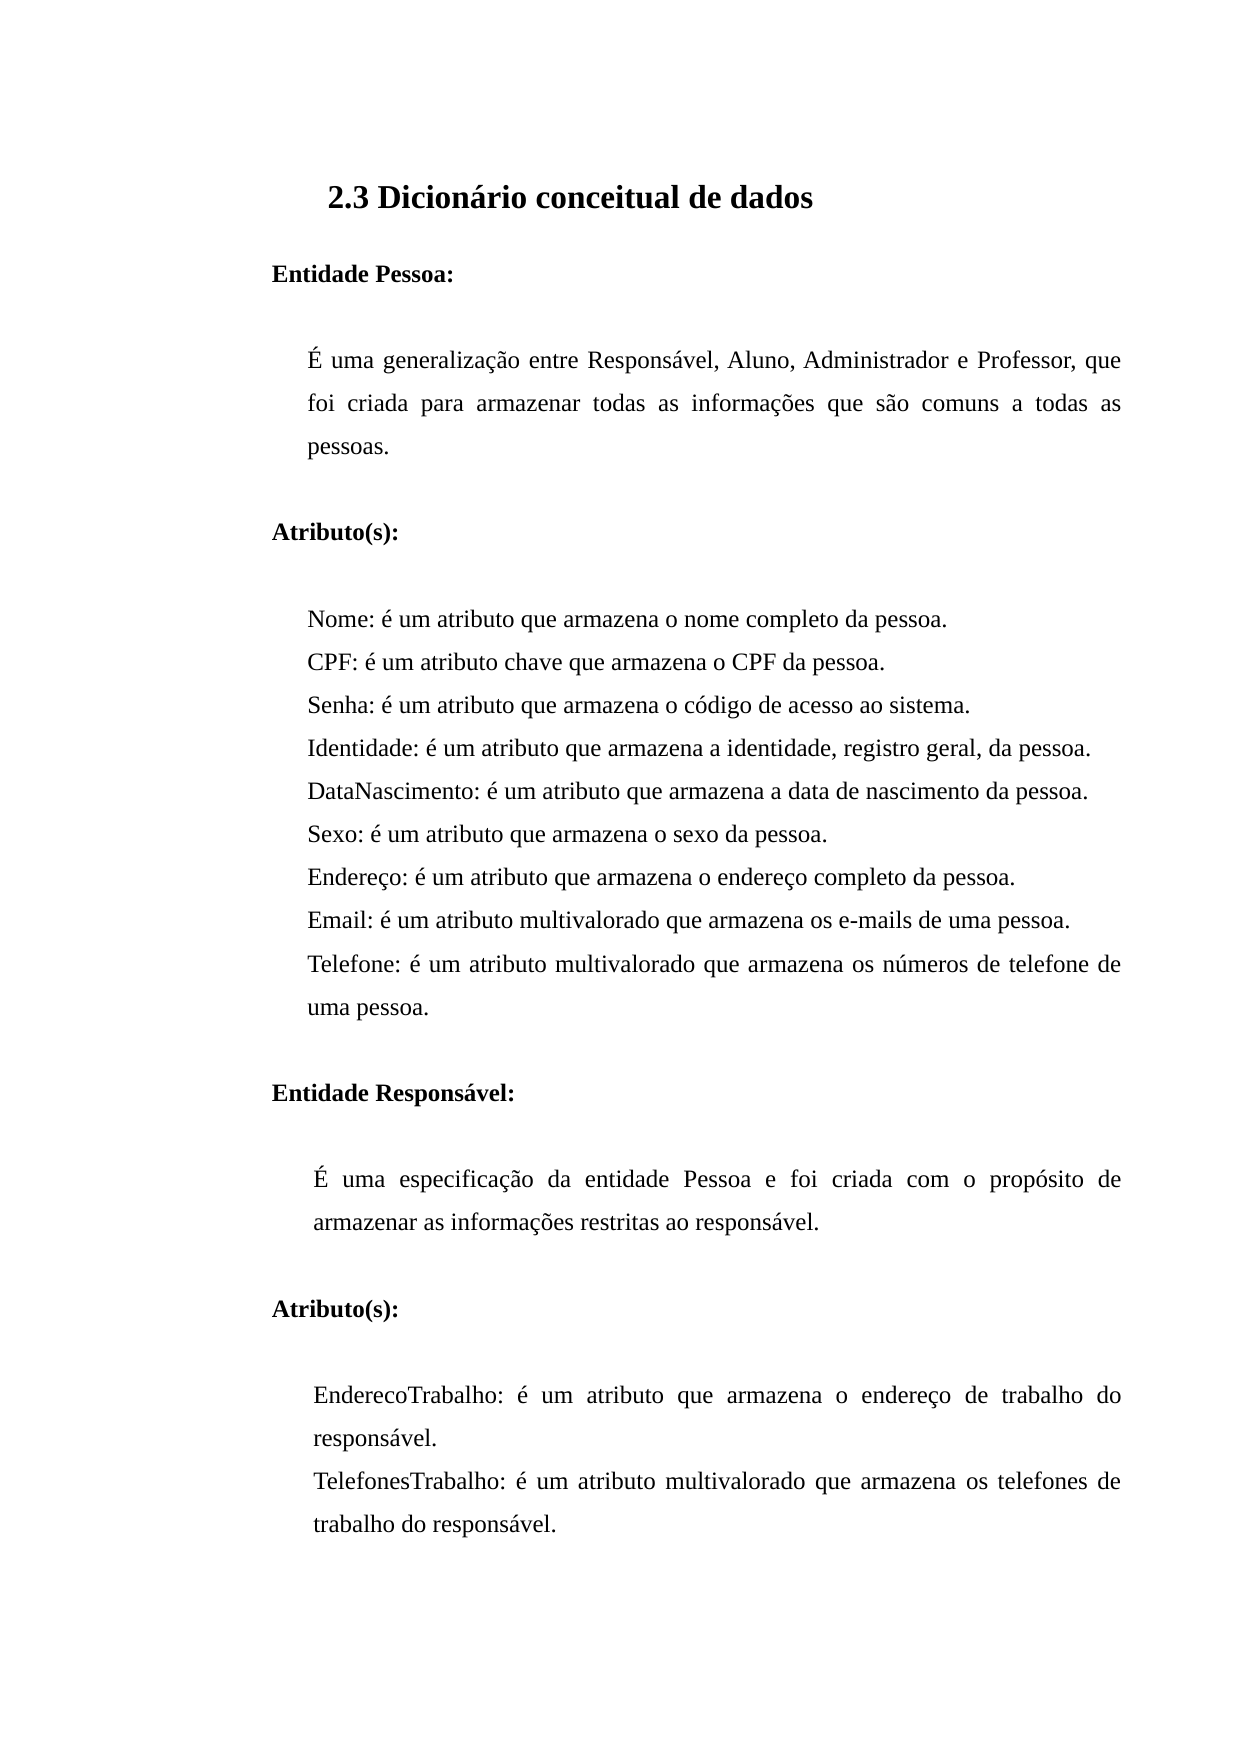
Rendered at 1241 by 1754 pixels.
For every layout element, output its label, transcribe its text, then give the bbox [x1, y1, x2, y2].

list É uma generalização entre Responsável, Aluno, Administrador e Professor, que foi criada para armazenar todas as informações que são comuns a todas as pessoas. [272, 345, 1122, 460]
text Entidade Pessoa: [177, 259, 1122, 287]
list DataNascimento: é um atributo que armazena a data de nascimento da pessoa. [272, 776, 1122, 805]
list Email: é um atributo multivalorado que armazena os e-mails de uma pessoa. [272, 906, 1122, 934]
list É uma especificação da entidade Pessoa e foi criada com o propósito de armazenar as informações restritas ao responsável. [278, 1164, 1122, 1236]
list Senha: é um atributo que armazena o código de acesso ao sistema. [272, 690, 1122, 719]
text Atributo(s): [177, 1294, 1122, 1322]
list Identidade: é um atributo que armazena a identidade, registro geral, da pessoa. [272, 733, 1122, 762]
list CPF: é um atributo chave que armazena o CPF da pessoa. [272, 647, 1122, 676]
list Nome: é um atributo que armazena o nome completo da pessoa. [272, 604, 1122, 632]
list TelefonesTrabalho: é um atributo multivalorado que armazena os telefones de trabalho do responsável. [278, 1466, 1122, 1538]
text Entidade Responsável: [177, 1078, 1122, 1107]
list Endereço: é um atributo que armazena o endereço completo da pessoa. [272, 862, 1122, 891]
list Telefone: é um atributo multivalorado que armazena os números de telefone de uma pessoa. [272, 949, 1122, 1021]
list EnderecoTrabalho: é um atributo que armazena o endereço de trabalho do responsável. [278, 1380, 1122, 1452]
text Atributo(s): [177, 517, 1122, 546]
subtitle 2.3 Dicionário conceitual de dados [177, 177, 1122, 216]
list Sexo: é um atributo que armazena o sexo da pessoa. [272, 819, 1122, 848]
